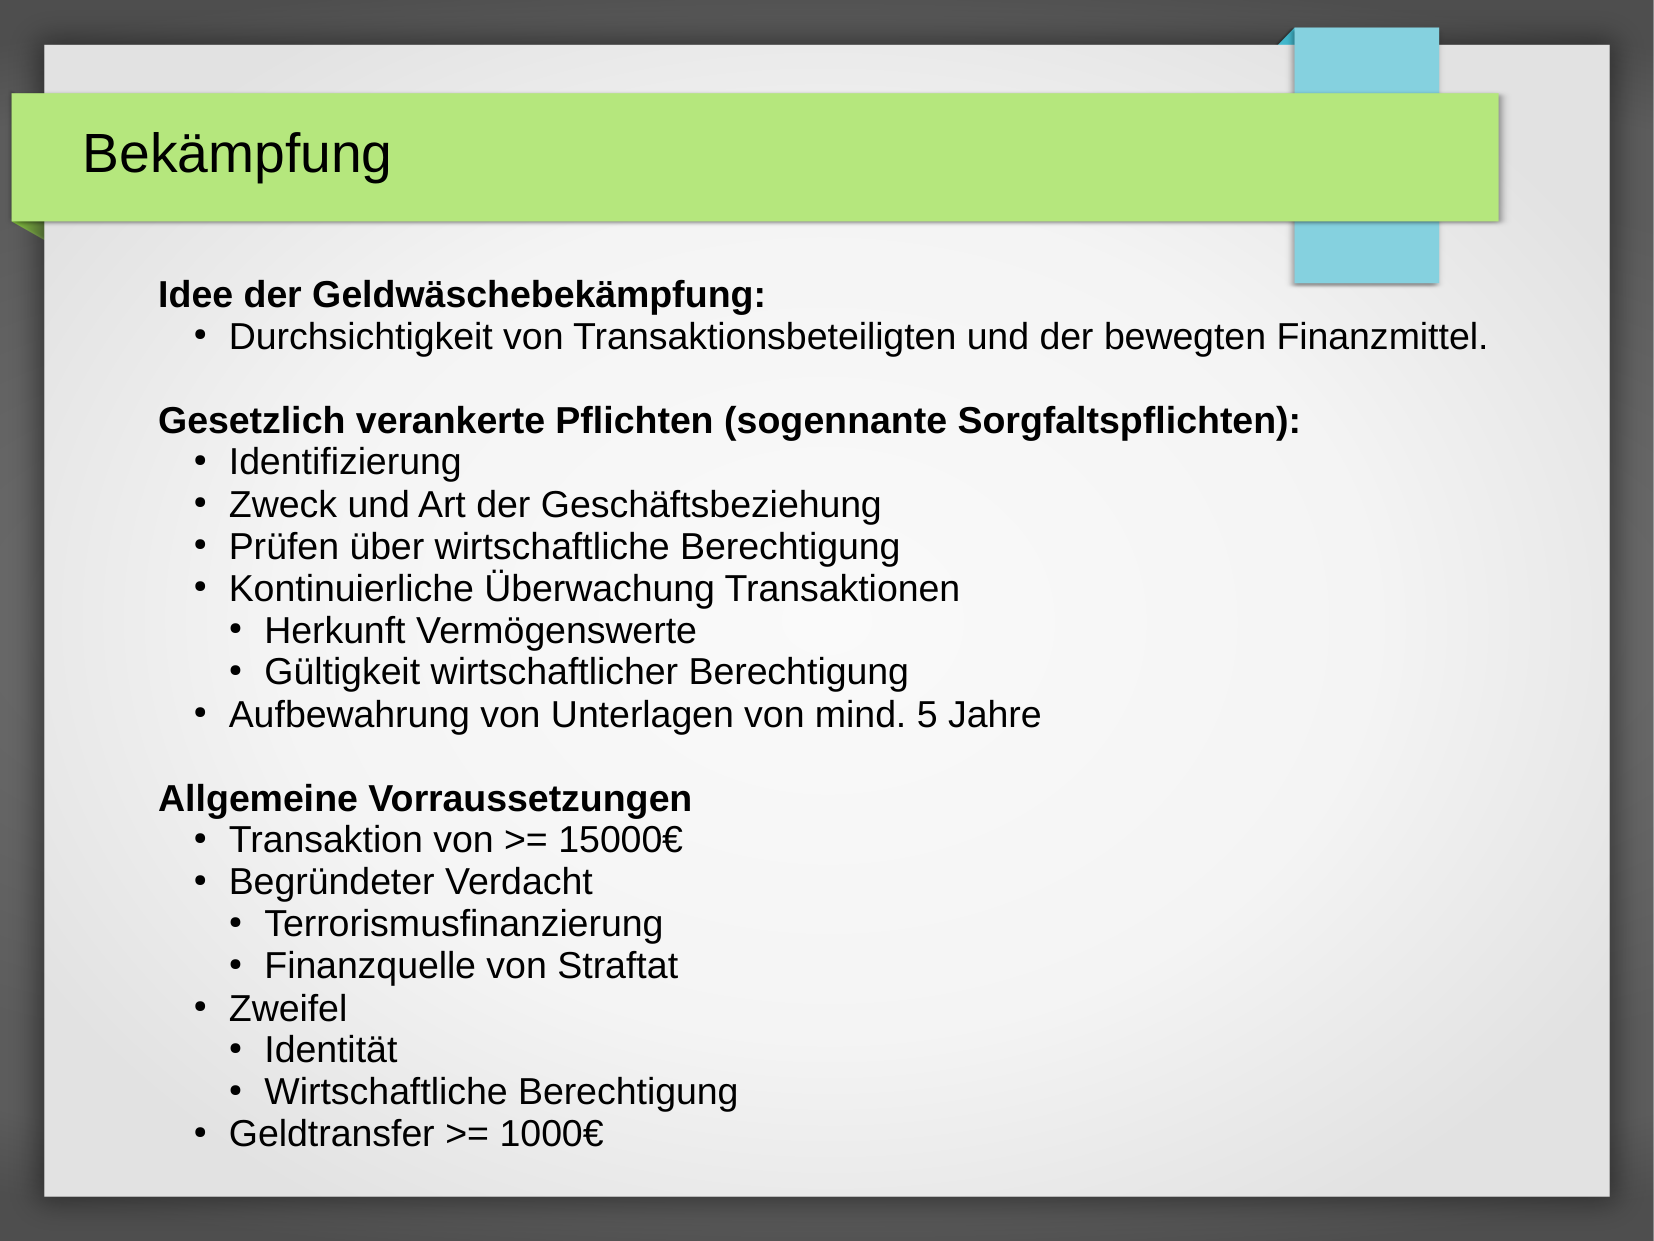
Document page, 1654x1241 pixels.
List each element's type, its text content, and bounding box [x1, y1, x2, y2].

title Bekämpfung [82, 94, 1264, 213]
text_box Idee der Geldwäschebekämpfung: Durchsichtigkeit von Transaktionsbeteiligten und der bewegten Finanzmittel. Gesetzlich verankerte Pflichten (sogennante Sorgfaltspflichten): Identifizierung Zweck und Art der Geschäftsbeziehung Prüfen über wirtschaftliche Berechtigung Kontinuierliche Überwachung Transaktionen Herkunft Vermögenswerte Gültigkeit wirtschaftlicher Berechtigung Aufbewahrung von Unterlagen von mind. 5 Jahre Allgemeine Vorraussetzungen Transaktion von >= 15000€ Begründeter Verdacht Terrorismusfinanzierung Finanzquelle von Straftat Zweifel Identität Wirtschaftliche Berechtigung Geldtransfer >= 1000€ [143, 265, 1511, 1163]
picture [0, 0, 1654, 1241]
